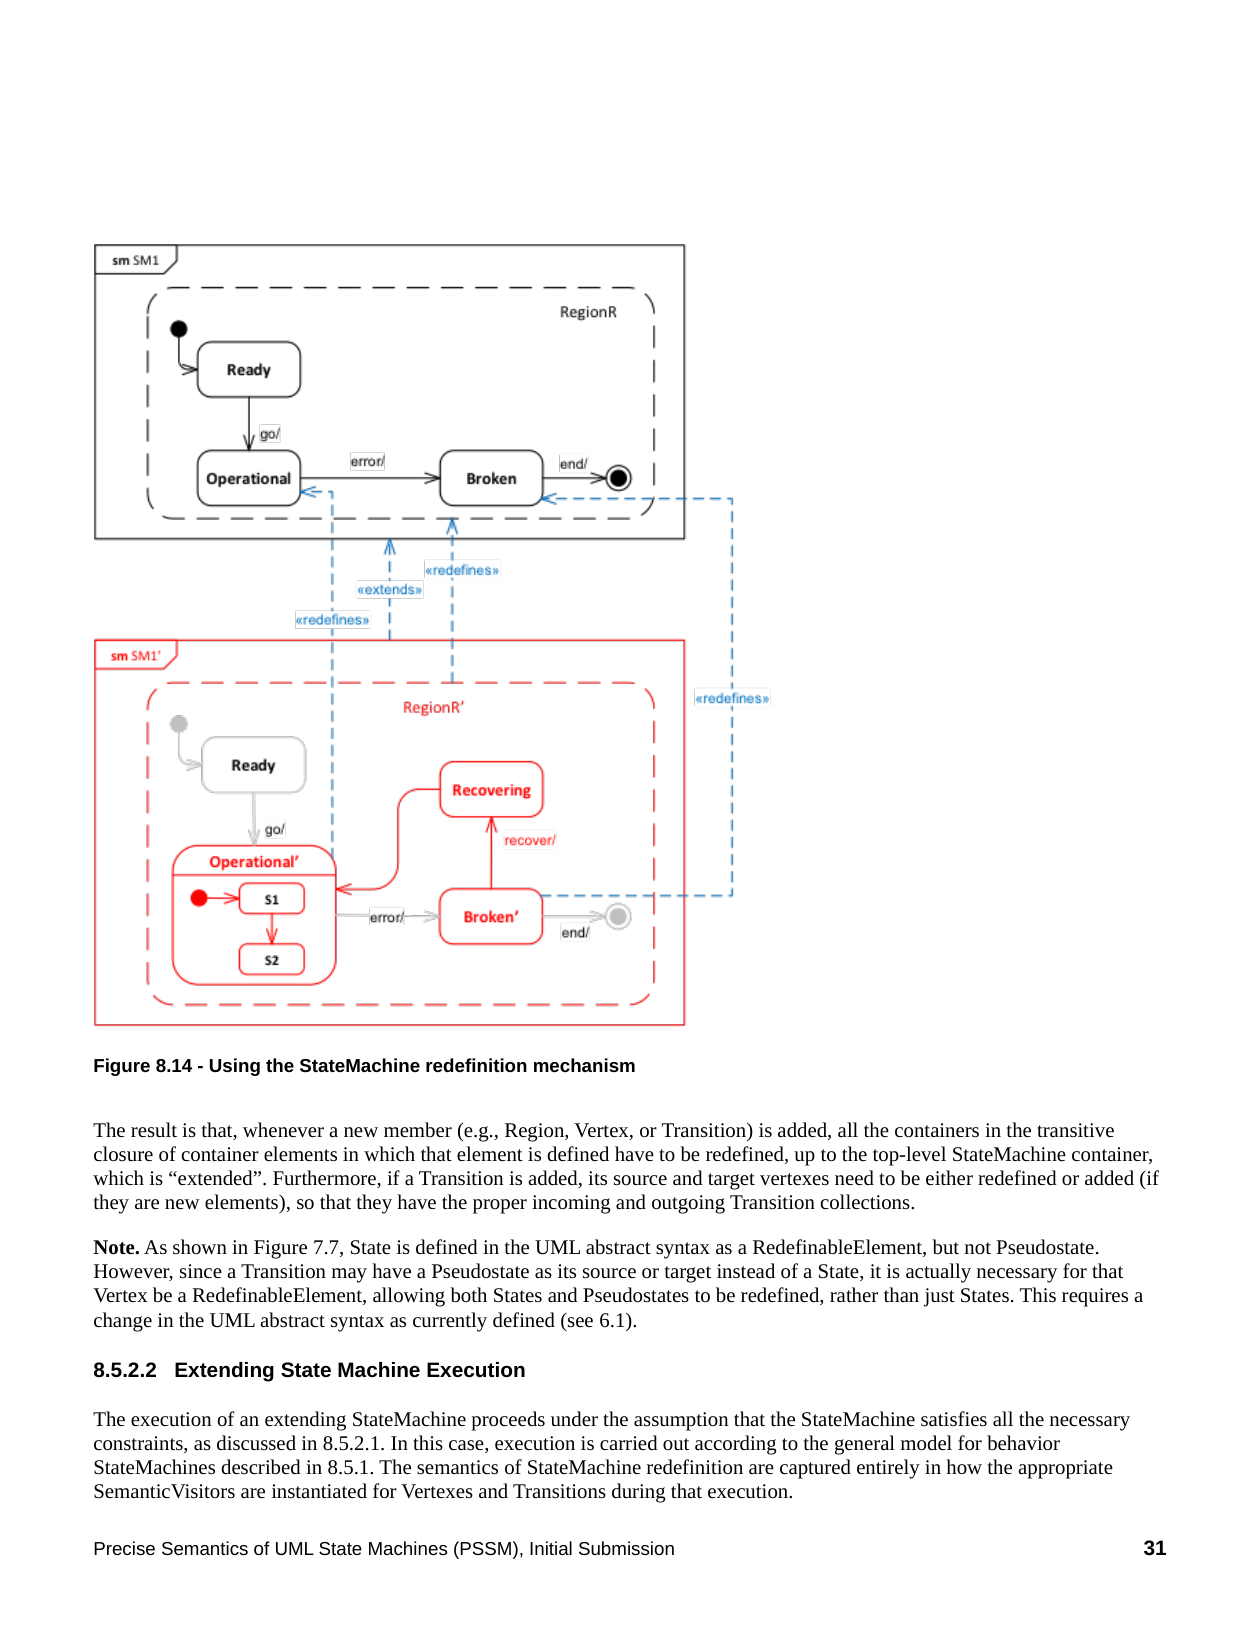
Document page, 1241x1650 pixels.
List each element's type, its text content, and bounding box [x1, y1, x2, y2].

text The result is that, whenever a new member (e.g., Region, Vertex, or Transition) is added, all the containers in the transitive closure of container elements in which that element is defined have to be redefined, up to the top-level StateMachine container, which is “extended”. Furthermore, if a Transition is added, its source and target vertexes need to be either redefined or added (if they are new elements), so that they have the proper incoming and outgoing Transition collections. [93, 1118, 1164, 1214]
picture [93, 243, 780, 1052]
text Figure 8.14 - Using the StateMachine redefinition mechanism [93, 1052, 780, 1076]
text The execution of an extending StateMachine proceeds under the assumption that the StateMachine satisfies all the necessary constraints, as discussed in 8.5.2.1. In this case, execution is carried out according to the general model for behavior StateMachines described in 8.5.1. The semantics of StateMachine redefinition are captured entirely in how the appropriate SemanticVisitors are instantiated for Vertexes and Transitions during that execution. [93, 1407, 1164, 1503]
text Note. As shown in Figure 7.7, State is defined in the UML abstract syntax as a RedefinableElement, but not Pseudostate. However, since a Transition may have a Pseudostate as its source or target instead of a State, it is actually necessary for that Vertex be a RedefinableElement, allowing both States and Pseudostates to be redefined, rather than just States. This requires a change in the UML abstract syntax as currently defined (see 6.1). [93, 1235, 1164, 1332]
subtitle Extending State Machine Execution [93, 1357, 1164, 1382]
